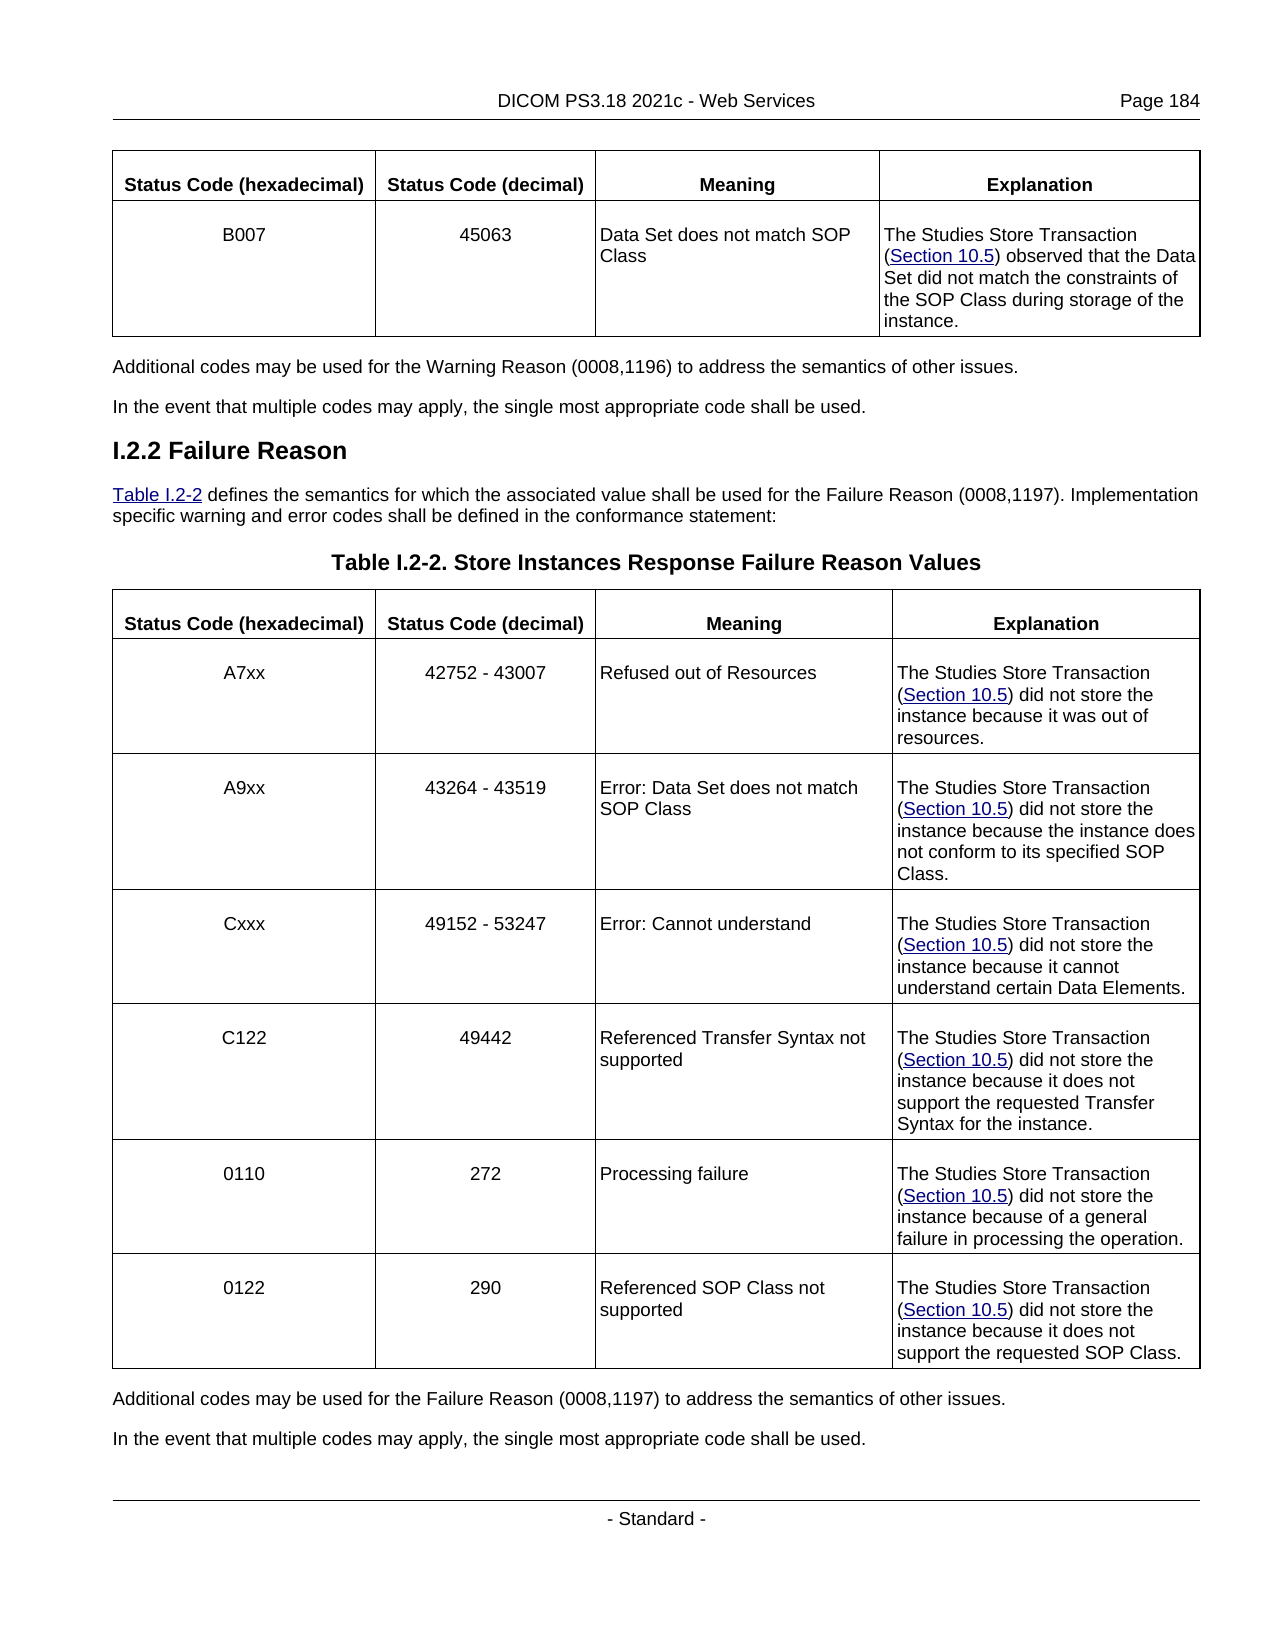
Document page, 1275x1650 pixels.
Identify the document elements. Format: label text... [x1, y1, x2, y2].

table_cell 45063 [376, 201, 595, 336]
text I.2.2 Failure Reason [112, 436, 1200, 465]
table_cell The Studies Store Transaction (Section 10.5) did not store the instance because it cannot understand certain Data Elements. [893, 890, 1199, 1003]
table_cell The Studies Store Transaction (Section 10.5) did not store the instance because it does not support the requested Transfer Syntax for the instance. [893, 1004, 1199, 1139]
text Table I.2-2 defines the semantics for which the associated value shall be used for the Failure Reason (0008,1197). Implementation specific warning and error codes shall be defined in the conformance statement: [112, 483, 1200, 527]
text Additional codes may be used for the Failure Reason (0008,1197) to address the semantics of other issues. [112, 1387, 1200, 1409]
table_header Meaning [596, 590, 892, 638]
table_cell 49442 [376, 1004, 595, 1139]
table_cell Processing failure [596, 1140, 892, 1253]
table_header Status Code (hexadecimal) [113, 151, 375, 200]
table_header Status Code (decimal) [376, 151, 595, 200]
table_cell Refused out of Resources [596, 639, 892, 753]
table_cell A9xx [113, 754, 375, 888]
table_cell Error: Cannot understand [596, 890, 892, 1003]
table_cell Cxxx [113, 890, 375, 1003]
table_cell Referenced Transfer Syntax not supported [596, 1004, 892, 1139]
table_cell Referenced SOP Class not supported [596, 1254, 892, 1368]
table_header Status Code (hexadecimal) [113, 590, 375, 638]
table_cell 0122 [113, 1254, 375, 1368]
text Additional codes may be used for the Warning Reason (0008,1196) to address the semantics of other issues. [112, 355, 1200, 377]
text In the event that multiple codes may apply, the single most appropriate code shall be used. [112, 396, 1200, 417]
table_cell C122 [113, 1004, 375, 1139]
table_cell The Studies Store Transaction (Section 10.5) did not store the instance because the instance does not conform to its specified SOP Class. [893, 754, 1199, 888]
table_cell 43264 - 43519 [376, 754, 595, 888]
table_cell 49152 - 53247 [376, 890, 595, 1003]
table_cell The Studies Store Transaction (Section 10.5) did not store the instance because it does not support the requested SOP Class. [893, 1254, 1199, 1368]
table_cell 290 [376, 1254, 595, 1368]
table_cell A7xx [113, 639, 375, 753]
table_cell B007 [113, 201, 375, 336]
table_cell The Studies Store Transaction (Section 10.5) did not store the instance because of a general failure in processing the operation. [893, 1140, 1199, 1253]
text Table I.2-2. Store Instances Response Failure Reason Values [112, 549, 1200, 575]
table_cell The Studies Store Transaction (Section 10.5) did not store the instance because it was out of resources. [893, 639, 1199, 753]
table_header Explanation [893, 590, 1199, 638]
table_header Explanation [880, 151, 1199, 200]
table_header Status Code (decimal) [376, 590, 595, 638]
table_header Meaning [596, 151, 879, 200]
table_cell 272 [376, 1140, 595, 1253]
table_cell 42752 - 43007 [376, 639, 595, 753]
table_cell Error: Data Set does not match SOP Class [596, 754, 892, 888]
table_cell Data Set does not match SOP Class [596, 201, 879, 336]
table_cell 0110 [113, 1140, 375, 1253]
table_cell The Studies Store Transaction (Section 10.5) observed that the Data Set did not match the constraints of the SOP Class during storage of the instance. [880, 201, 1199, 336]
text In the event that multiple codes may apply, the single most appropriate code shall be used. [112, 1428, 1200, 1449]
